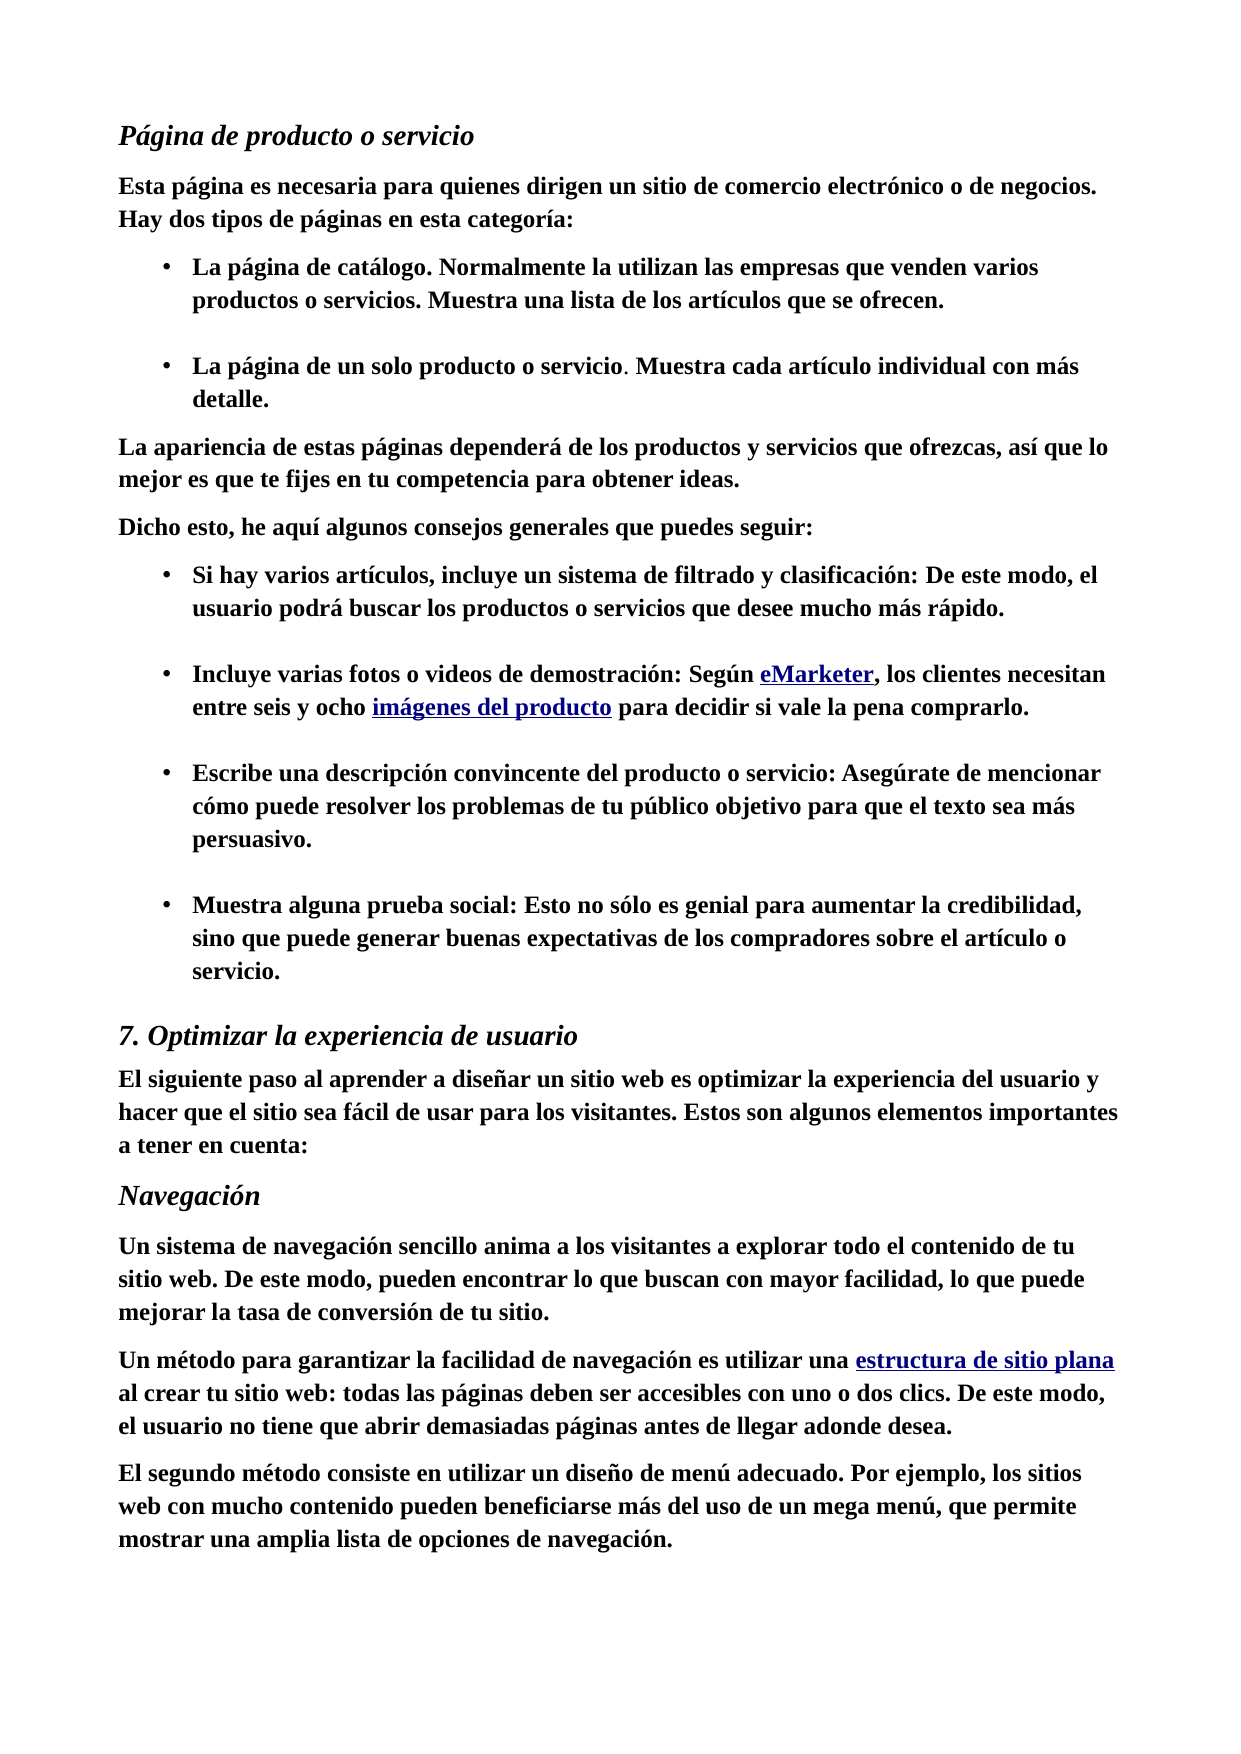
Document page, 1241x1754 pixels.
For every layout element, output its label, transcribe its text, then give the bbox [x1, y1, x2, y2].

text Un método para garantizar la facilidad de navegación es utilizar una estructura de sitio plana al crear tu sitio web: todas las páginas deben ser accesibles con uno o dos clics. De este modo, el usuario no tiene que abrir demasiadas páginas antes de llegar adonde desea. [118, 1345, 1122, 1439]
text Esta página es necesaria para quienes dirigen un sitio de comercio electrónico o de negocios. Hay dos tipos de páginas en esta categoría: [118, 171, 1122, 233]
list Muestra alguna prueba social: Esto no sólo es genial para aumentar la credibilidad, sino que puede generar buenas expectativas de los compradores sobre el artículo o servicio. [162, 890, 1122, 985]
list Incluye varias fotos o videos de demostración: Según eMarketer, los clientes necesitan entre seis y ocho imágenes del producto para decidir si vale la pena comprarlo. [162, 659, 1122, 721]
text Navegación [118, 1178, 1122, 1211]
text El siguiente paso al aprender a diseñar un sitio web es optimizar la experiencia del usuario y hacer que el sitio sea fácil de usar para los visitantes. Estos son algunos elementos importantes a tener en cuenta: [118, 1064, 1122, 1159]
list Escribe una descripción convincente del producto o servicio: Asegúrate de mencionar cómo puede resolver los problemas de tu público objetivo para que el texto sea más persuasivo. [162, 758, 1122, 853]
text El segundo método consiste en utilizar un diseño de menú adecuado. Por ejemplo, los sitios web con mucho contenido pueden beneficiarse más del uso de un mega menú, que permite mostrar una amplia lista de opciones de navegación. [118, 1458, 1122, 1553]
list Si hay varios artículos, incluye un sistema de filtrado y clasificación: De este modo, el usuario podrá buscar los productos o servicios que desee mucho más rápido. [162, 560, 1122, 622]
list La página de un solo producto o servicio. Muestra cada artículo individual con más detalle. [162, 351, 1122, 413]
text Dicho esto, he aquí algunos consejos generales que puedes seguir: [118, 512, 1122, 541]
text Página de producto o servicio [118, 118, 1122, 152]
list La página de catálogo. Normalmente la utilizan las empresas que venden varios productos o servicios. Muestra una lista de los artículos que se ofrecen. [162, 252, 1122, 314]
text La apariencia de estas páginas dependerá de los productos y servicios que ofrezcas, así que lo mejor es que te fijes en tu competencia para obtener ideas. [118, 432, 1122, 493]
text Un sistema de navegación sencillo anima a los visitantes a explorar todo el contenido de tu sitio web. De este modo, pueden encontrar lo que buscan con mayor facilidad, lo que puede mejorar la tasa de conversión de tu sitio. [118, 1231, 1122, 1326]
subtitle 7. Optimizar la experiencia de usuario [118, 1018, 1122, 1052]
